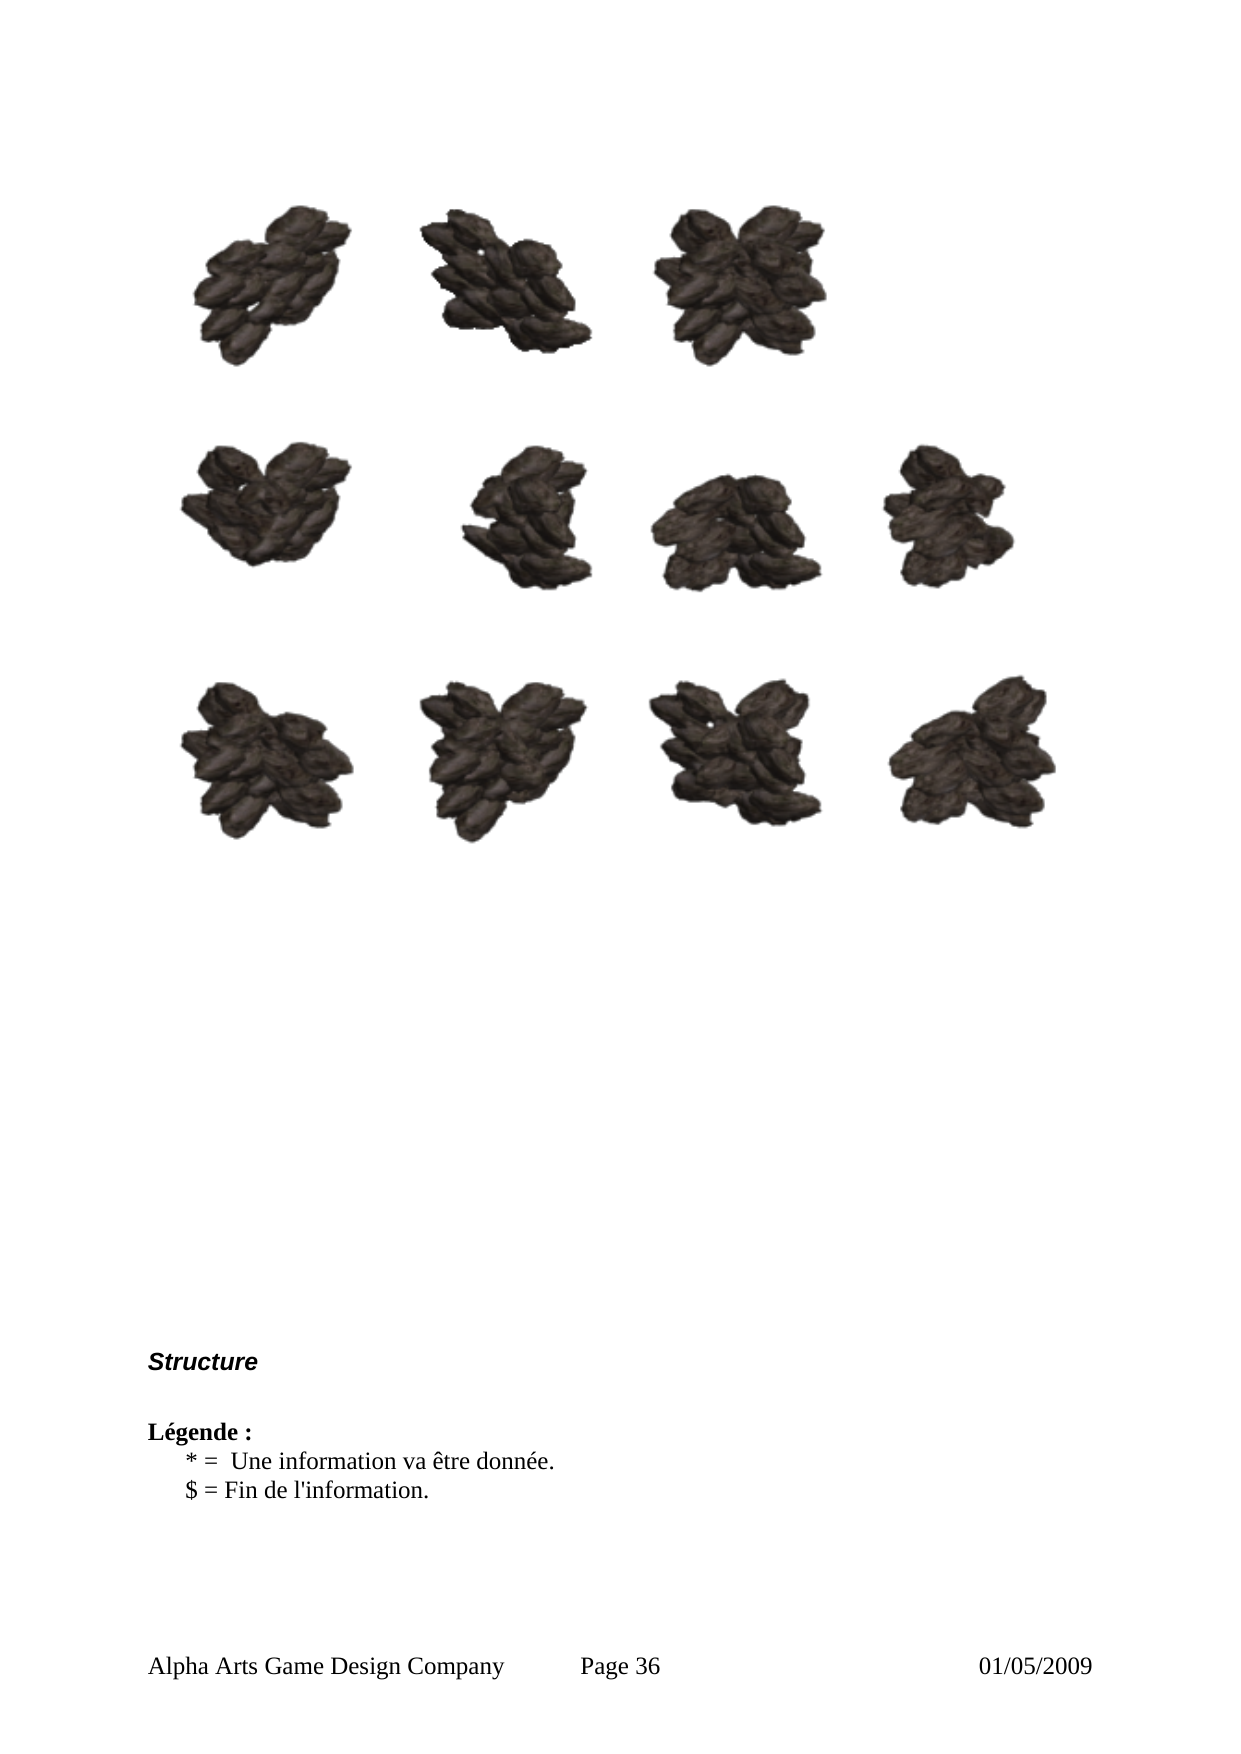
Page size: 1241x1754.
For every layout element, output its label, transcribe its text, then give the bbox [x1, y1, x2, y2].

subtitle Structure [148, 1347, 1092, 1376]
list $ = Fin de l'information. [148, 1475, 1092, 1503]
text Légende : [148, 1417, 1092, 1446]
list * = Une information va être donnée. [148, 1446, 1092, 1475]
picture [147, 147, 1093, 1093]
